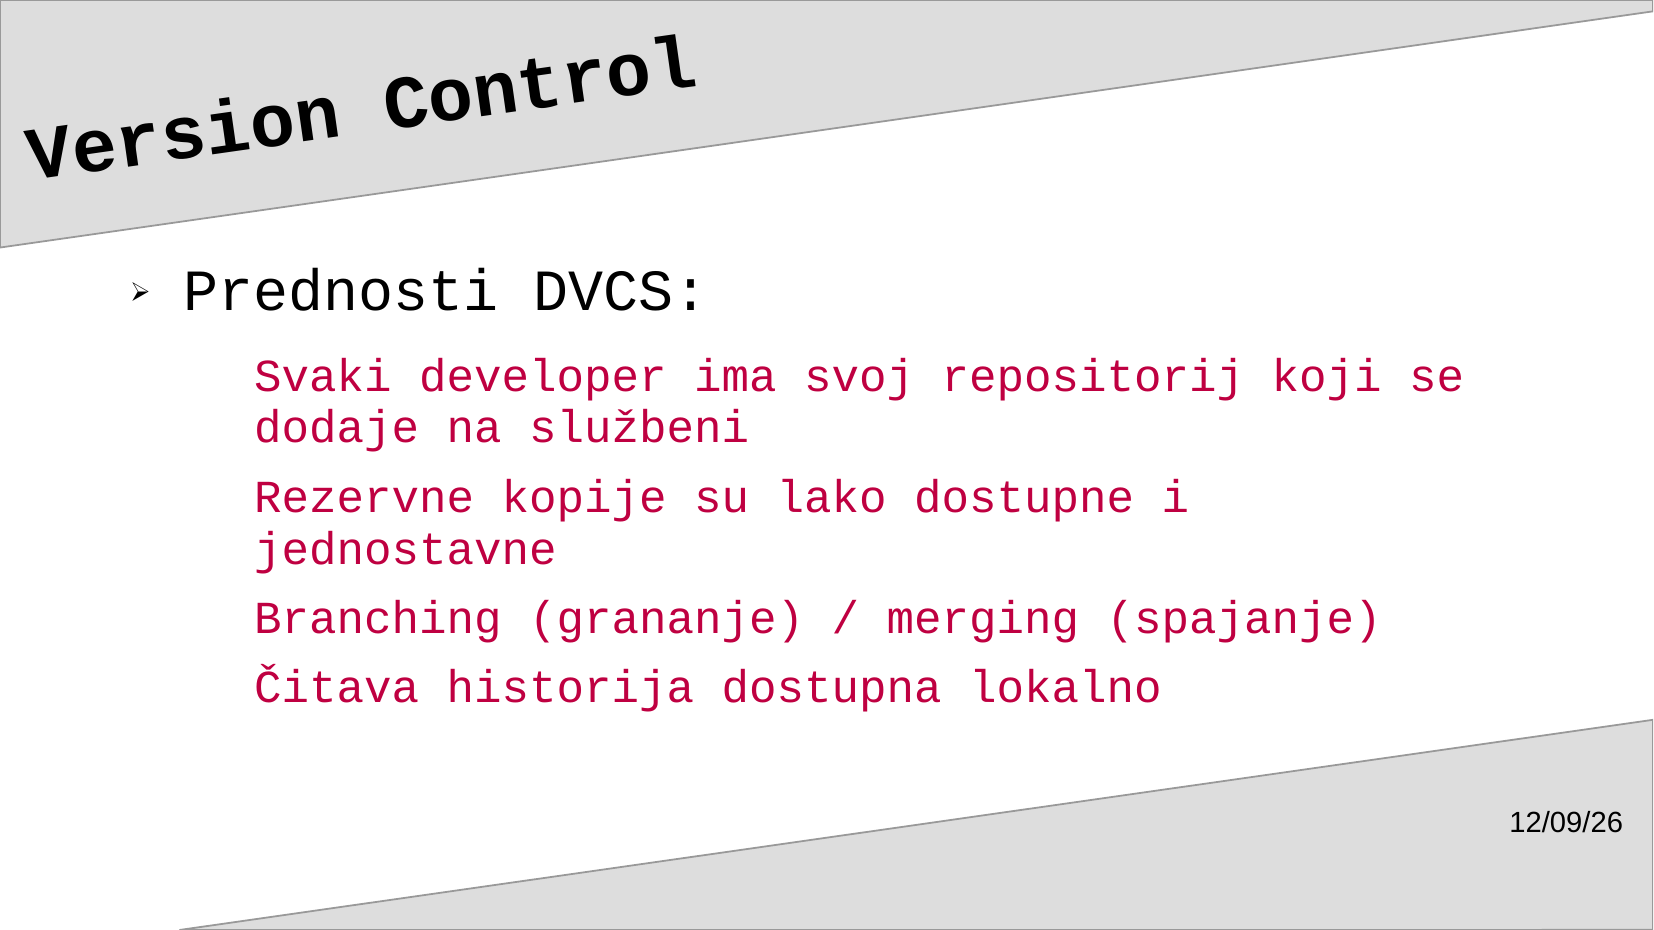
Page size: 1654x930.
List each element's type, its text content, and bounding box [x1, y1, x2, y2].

title Version Control [16, 0, 1501, 239]
list Prednosti DVCS: Svaki developer ima svoj repositorij koji se dodaje na službeni Rezervne kopije su lako dostupne i jednostavne Branching (grananje) / merging (spajanje) Čitava historija dostupna lokalno [112, 262, 1493, 840]
